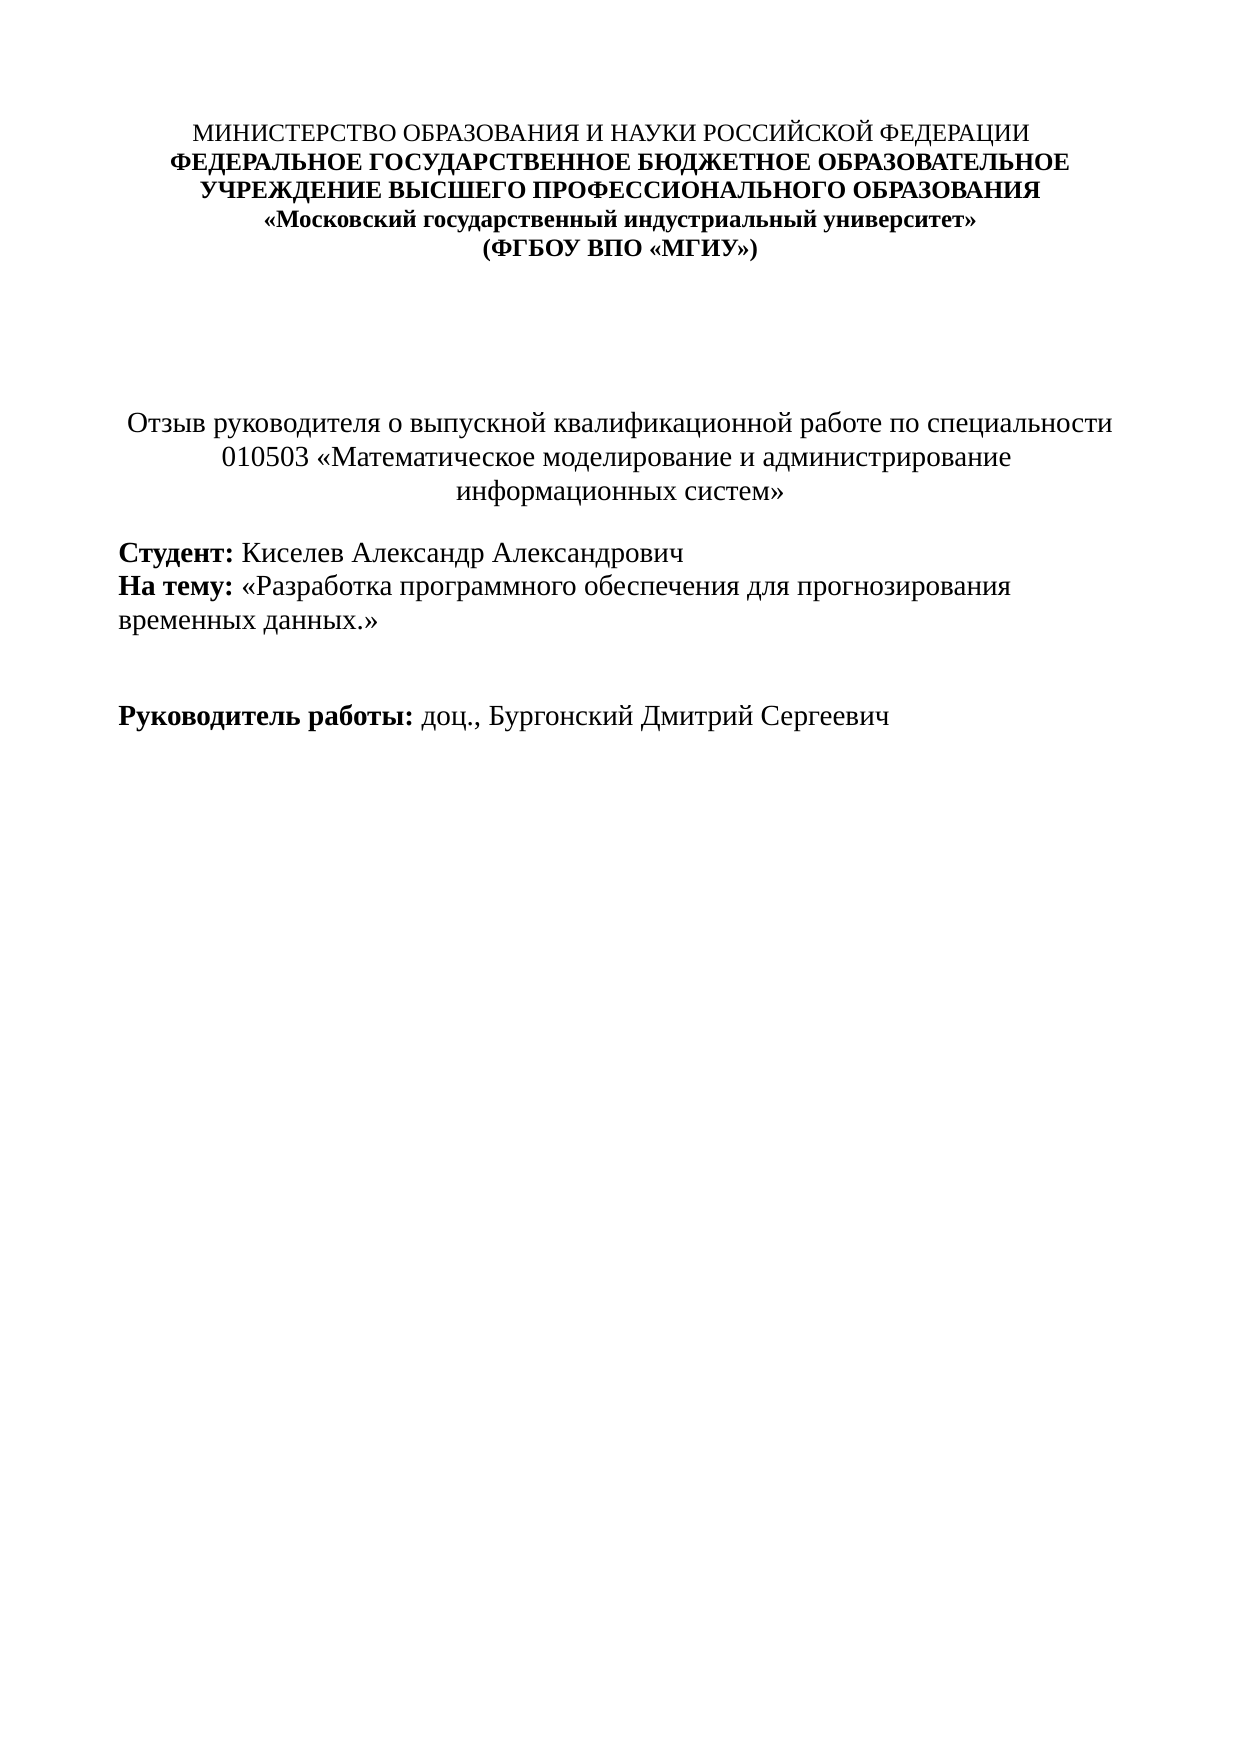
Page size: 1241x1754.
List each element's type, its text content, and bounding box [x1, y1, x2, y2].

text «Московский государственный индустриальный университет» [118, 204, 1122, 233]
text Отзыв руководителя о выпускной квалификационной работе по специальности 010503 «Математическое моделирование и администрирование [118, 406, 1122, 473]
text ФЕДЕРАЛЬНОЕ ГОСУДАРСТВЕННОЕ БЮДЖЕТНОЕ ОБРАЗОВАТЕЛЬНОЕ УЧРЕЖДЕНИЕ ВЫСШЕГО ПРОФЕССИОНАЛЬНОГО ОБРАЗОВАНИЯ [118, 147, 1122, 204]
text Студент: Киселев Александр Александрович [118, 535, 1122, 568]
text На тему: «Разработка программного обеспечения для прогнозирования временных данных.» [118, 568, 1122, 636]
text МИНИСТЕРСТВО ОБРАЗОВАНИЯ И НАУКИ РОССИЙСКОЙ ФЕДЕРАЦИИ [118, 118, 1122, 147]
text информационных систем» [118, 473, 1122, 506]
text (ФГБОУ ВПО «МГИУ») [118, 233, 1122, 262]
text Руководитель работы: доц., Бургонский Дмитрий Сергеевич [118, 698, 1122, 731]
